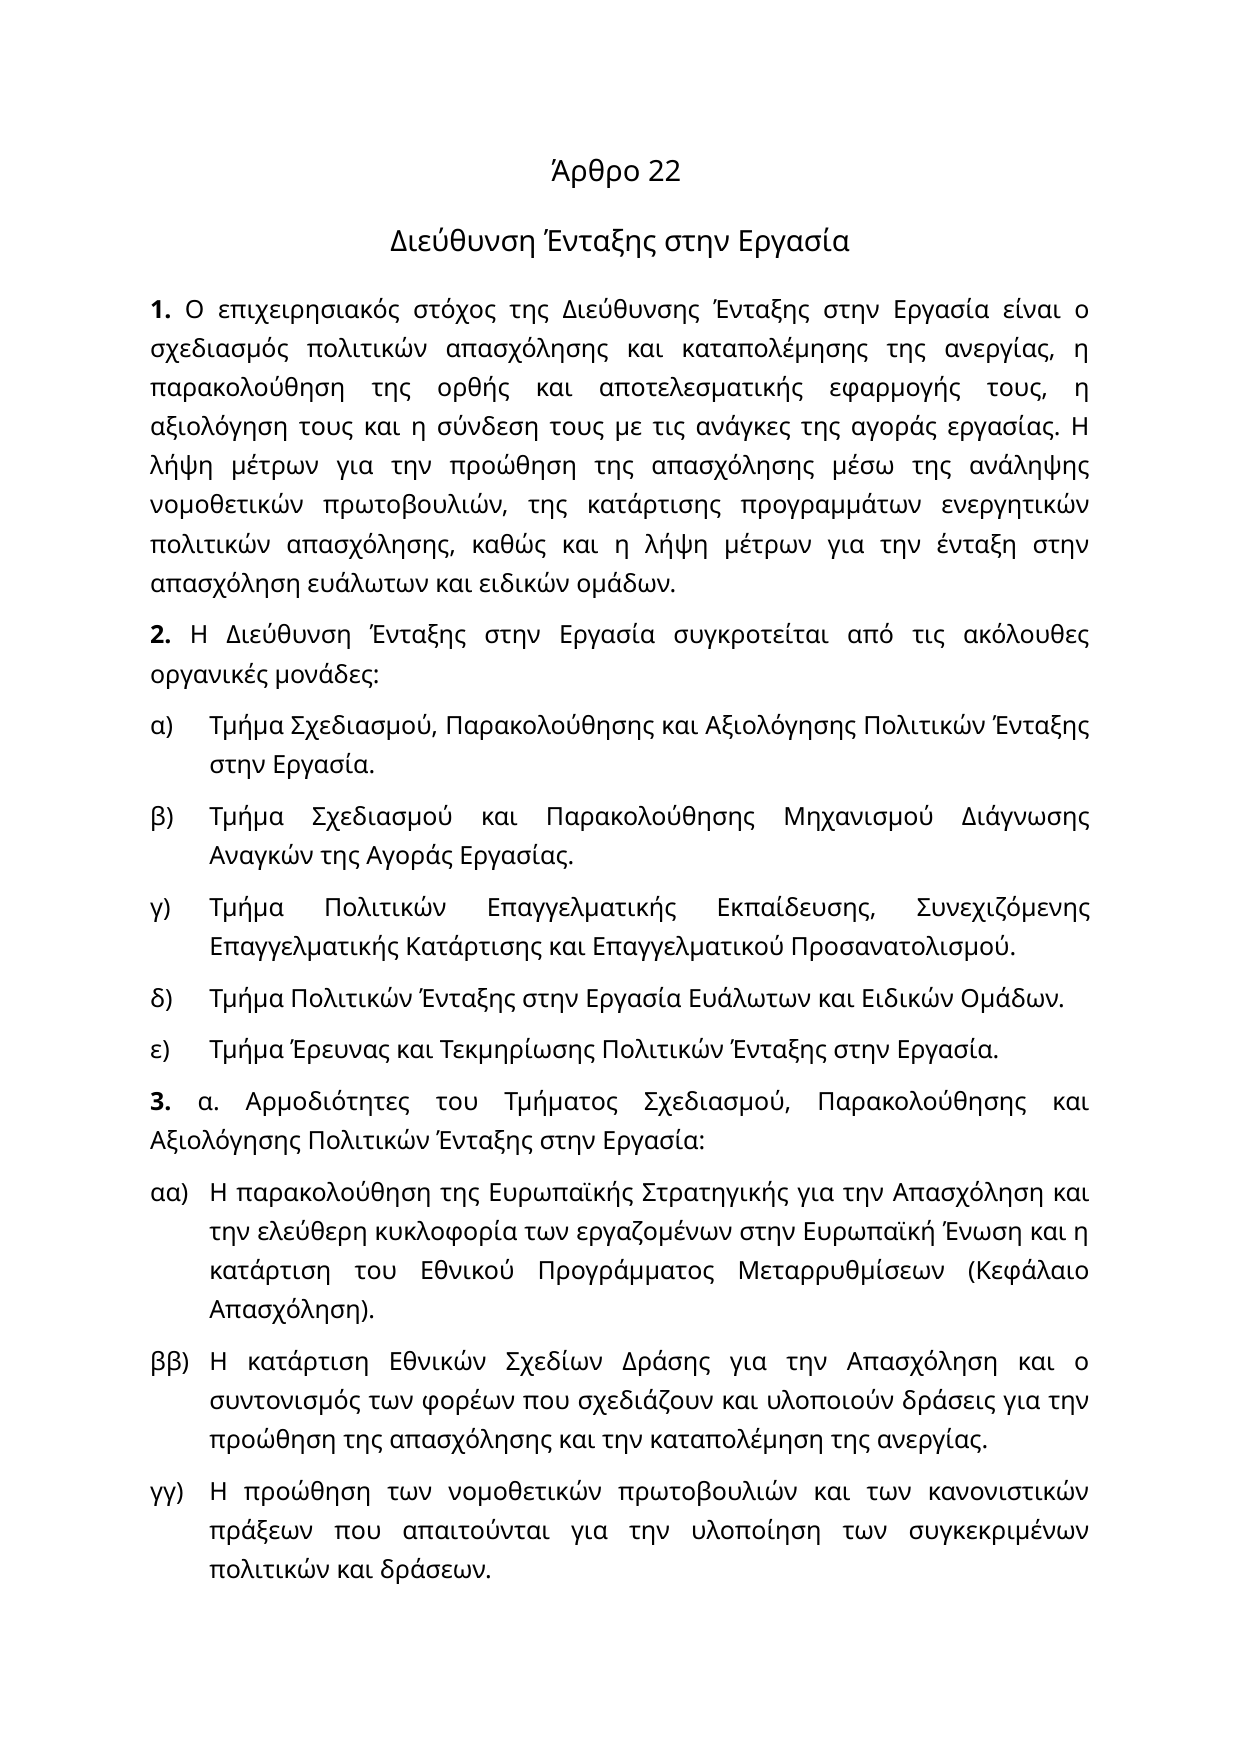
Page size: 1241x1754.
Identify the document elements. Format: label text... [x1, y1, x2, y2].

list γγ) Η προώθηση των νομοθετικών πρωτοβουλιών και των κανονιστικών πράξεων που απαιτούνται για την υλοποίηση των συγκεκριμένων πολιτικών και δράσεων. [150, 1474, 1090, 1586]
list αα) Η παρακολούθηση της Ευρωπαϊκής Στρατηγικής για την Απασχόληση και την ελεύθερη κυκλοφορία των εργαζομένων στην Ευρωπαϊκή Ένωση και η κατάρτιση του Εθνικού Προγράμματος Μεταρρυθμίσεων (Κεφάλαιο Απασχόληση). [150, 1174, 1090, 1326]
list γ) Τμήμα Πολιτικών Επαγγελματικής Εκπαίδευσης, Συνεχιζόμενης Επαγγελματικής Κατάρτισης και Επαγγελματικού Προσανατολισμού. [150, 889, 1090, 963]
text 1. Ο επιχειρησιακός στόχος της Διεύθυνσης Ένταξης στην Εργασία είναι ο σχεδιασμός πολιτικών απασχόλησης και καταπολέμησης της ανεργίας, η παρακολούθηση της ορθής και αποτελεσματικής εφαρμογής τους, η αξιολόγηση τους και η σύνδεση τους με τις ανάγκες της αγοράς εργασίας. Η λήψη μέτρων για την προώθηση της απασχόλησης μέσω της ανάληψης νομοθετικών πρωτοβουλιών, της κατάρτισης προγραμμάτων ενεργητικών πολιτικών απασχόλησης, καθώς και η λήψη μέτρων για την ένταξη στην απασχόληση ευάλωτων και ειδικών ομάδων. [150, 291, 1090, 599]
subtitle Άρθρο 22 [150, 150, 1090, 190]
list ββ) Η κατάρτιση Εθνικών Σχεδίων Δράσης για την Απασχόληση και ο συντονισμός των φορέων που σχεδιάζουν και υλοποιούν δράσεις για την προώθηση της απασχόλησης και την καταπολέμηση της ανεργίας. [150, 1344, 1090, 1456]
list ε) Τμήμα Έρευνας και Τεκμηρίωσης Πολιτικών Ένταξης στην Εργασία. [150, 1032, 1090, 1066]
list δ) Τμήμα Πολιτικών Ένταξης στην Εργασία Ευάλωτων και Ειδικών Ομάδων. [150, 980, 1090, 1014]
list α) Τμήμα Σχεδιασμού, Παρακολούθησης και Αξιολόγησης Πολιτικών Ένταξης στην Εργασία. [150, 708, 1090, 781]
subtitle Διεύθυνση Ένταξης στην Εργασία [150, 221, 1090, 260]
list β) Τμήμα Σχεδιασμού και Παρακολούθησης Μηχανισμού Διάγνωσης Αναγκών της Αγοράς Εργασίας. [150, 799, 1090, 872]
text 3. α. Αρμοδιότητες του Τμήματος Σχεδιασμού, Παρακολούθησης και Αξιολόγησης Πολιτικών Ένταξης στην Εργασία: [150, 1084, 1090, 1157]
text 2. Η Διεύθυνση Ένταξης στην Εργασία συγκροτείται από τις ακόλουθες οργανικές μονάδες: [150, 617, 1090, 690]
